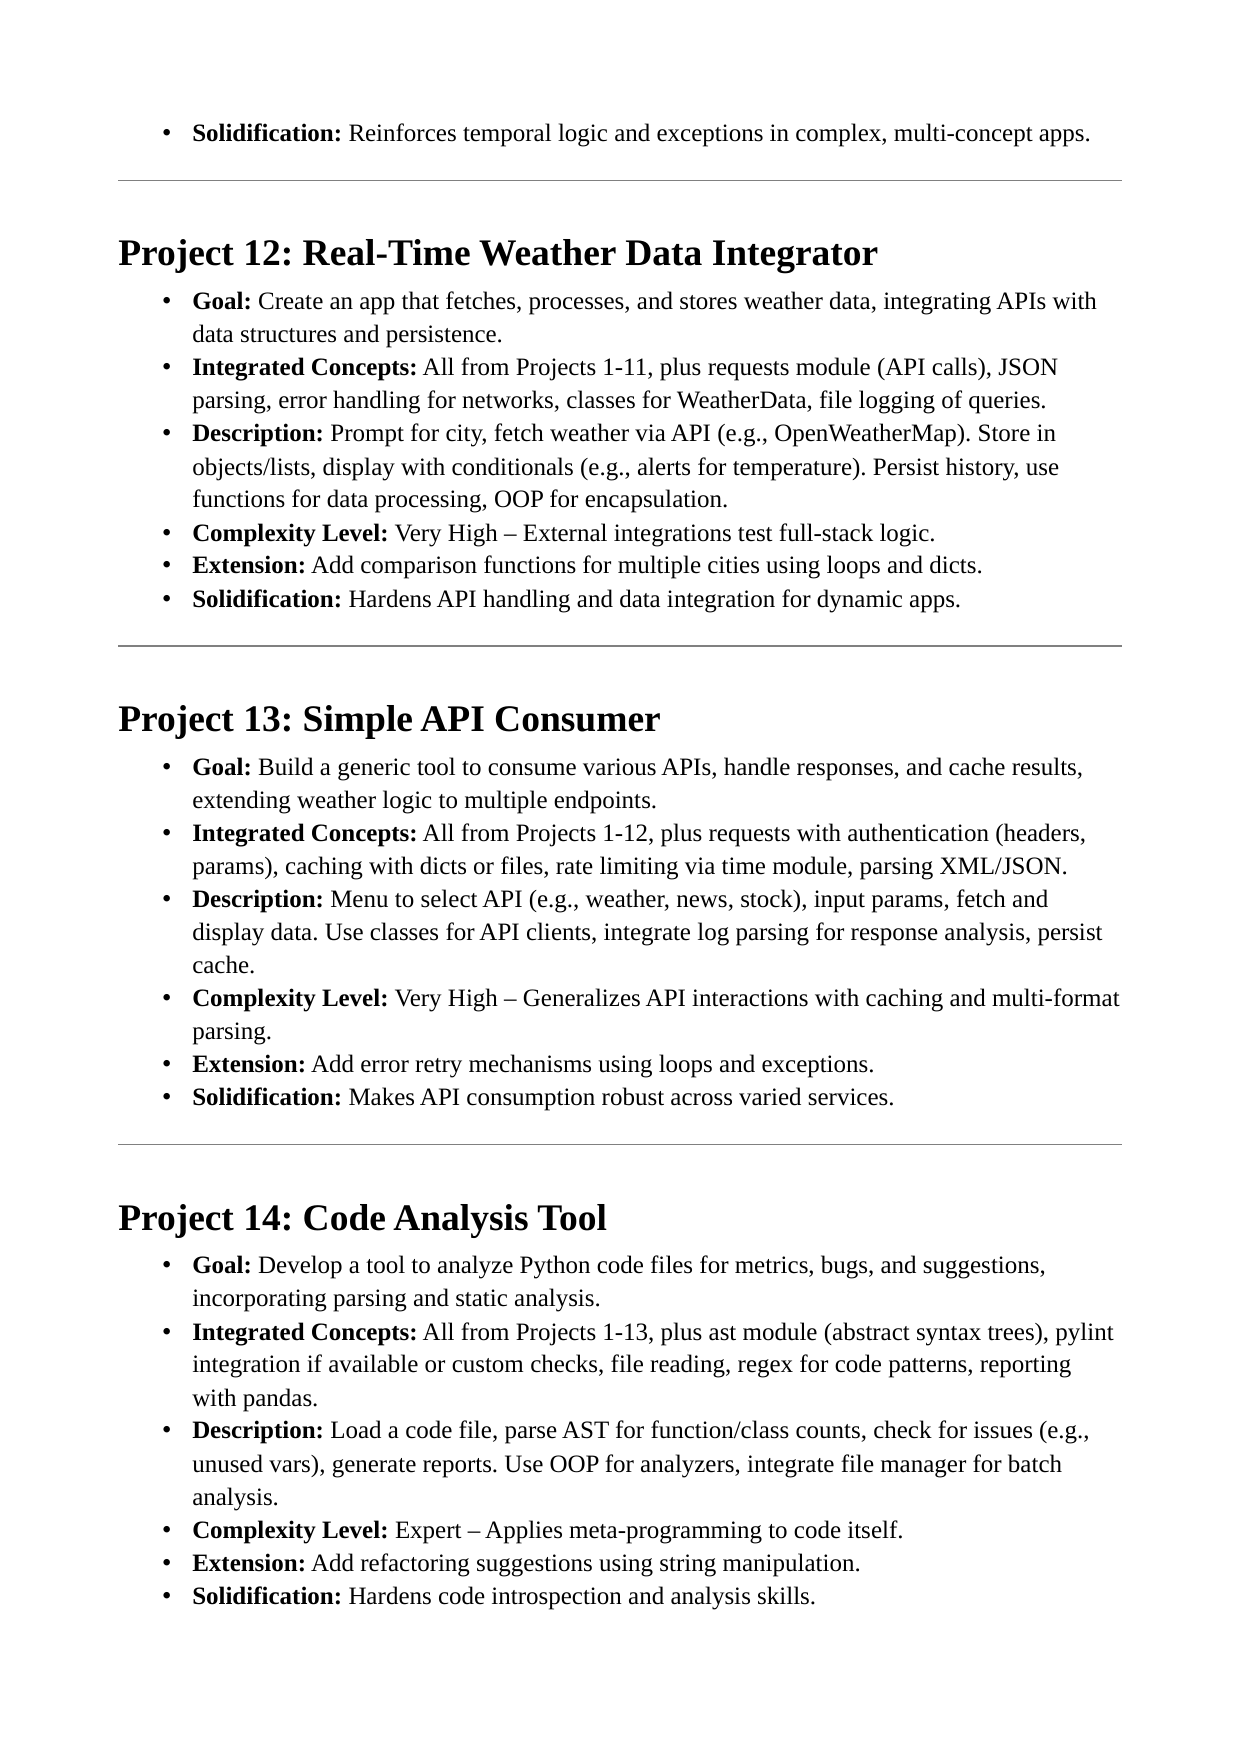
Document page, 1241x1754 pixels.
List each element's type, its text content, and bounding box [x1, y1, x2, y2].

list Solidification: Makes API consumption robust across varied services. [162, 1082, 1122, 1111]
list Complexity Level: Very High – External integrations test full-stack logic. [162, 518, 1122, 546]
list Complexity Level: Very High – Generalizes API interactions with caching and multi-format parsing. [162, 983, 1122, 1045]
list Description: Menu to select API (e.g., weather, news, stock), input params, fetch and display data. Use classes for API clients, integrate log parsing for response analysis, persist cache. [162, 884, 1122, 979]
subtitle Project 14: Code Analysis Tool [118, 1195, 1122, 1238]
list Description: Load a code file, parse AST for function/class counts, check for issues (e.g., unused vars), generate reports. Use OOP for analyzers, integrate file manager for batch analysis. [162, 1416, 1122, 1510]
list Description: Prompt for city, fetch weather via API (e.g., OpenWeatherMap). Store in objects/lists, display with conditionals (e.g., alerts for temperature). Persist history, use functions for data processing, OOP for encapsulation. [162, 418, 1122, 513]
list Integrated Concepts: All from Projects 1-12, plus requests with authentication (headers, params), caching with dicts or files, rate limiting via time module, parsing XML/JSON. [162, 818, 1122, 880]
list Solidification: Reinforces temporal logic and exceptions in complex, multi-concept apps. [162, 118, 1122, 147]
list Goal: Build a generic tool to consume various APIs, handle responses, and cache results, extending weather logic to multiple endpoints. [162, 752, 1122, 814]
subtitle Project 13: Simple API Consumer [118, 696, 1122, 739]
subtitle Project 12: Real-Time Weather Data Integrator [118, 231, 1122, 274]
list Solidification: Hardens code introspection and analysis skills. [162, 1581, 1122, 1609]
list Complexity Level: Expert – Applies meta-programming to code itself. [162, 1515, 1122, 1543]
list Extension: Add error retry mechanisms using loops and exceptions. [162, 1049, 1122, 1078]
list Extension: Add comparison functions for multiple cities using loops and dicts. [162, 551, 1122, 579]
list Integrated Concepts: All from Projects 1-13, plus ast module (abstract syntax trees), pylint integration if available or custom checks, file reading, regex for code patterns, reporting with pandas. [162, 1317, 1122, 1411]
list Extension: Add refactoring suggestions using string manipulation. [162, 1548, 1122, 1576]
list Solidification: Hardens API handling and data integration for dynamic apps. [162, 584, 1122, 612]
list Goal: Create an app that fetches, processes, and stores weather data, integrating APIs with data structures and persistence. [162, 286, 1122, 348]
list Integrated Concepts: All from Projects 1-11, plus requests module (API calls), JSON parsing, error handling for networks, classes for WeatherData, file logging of queries. [162, 352, 1122, 414]
list Goal: Develop a tool to analyze Python code files for metrics, bugs, and suggestions, incorporating parsing and static analysis. [162, 1251, 1122, 1312]
